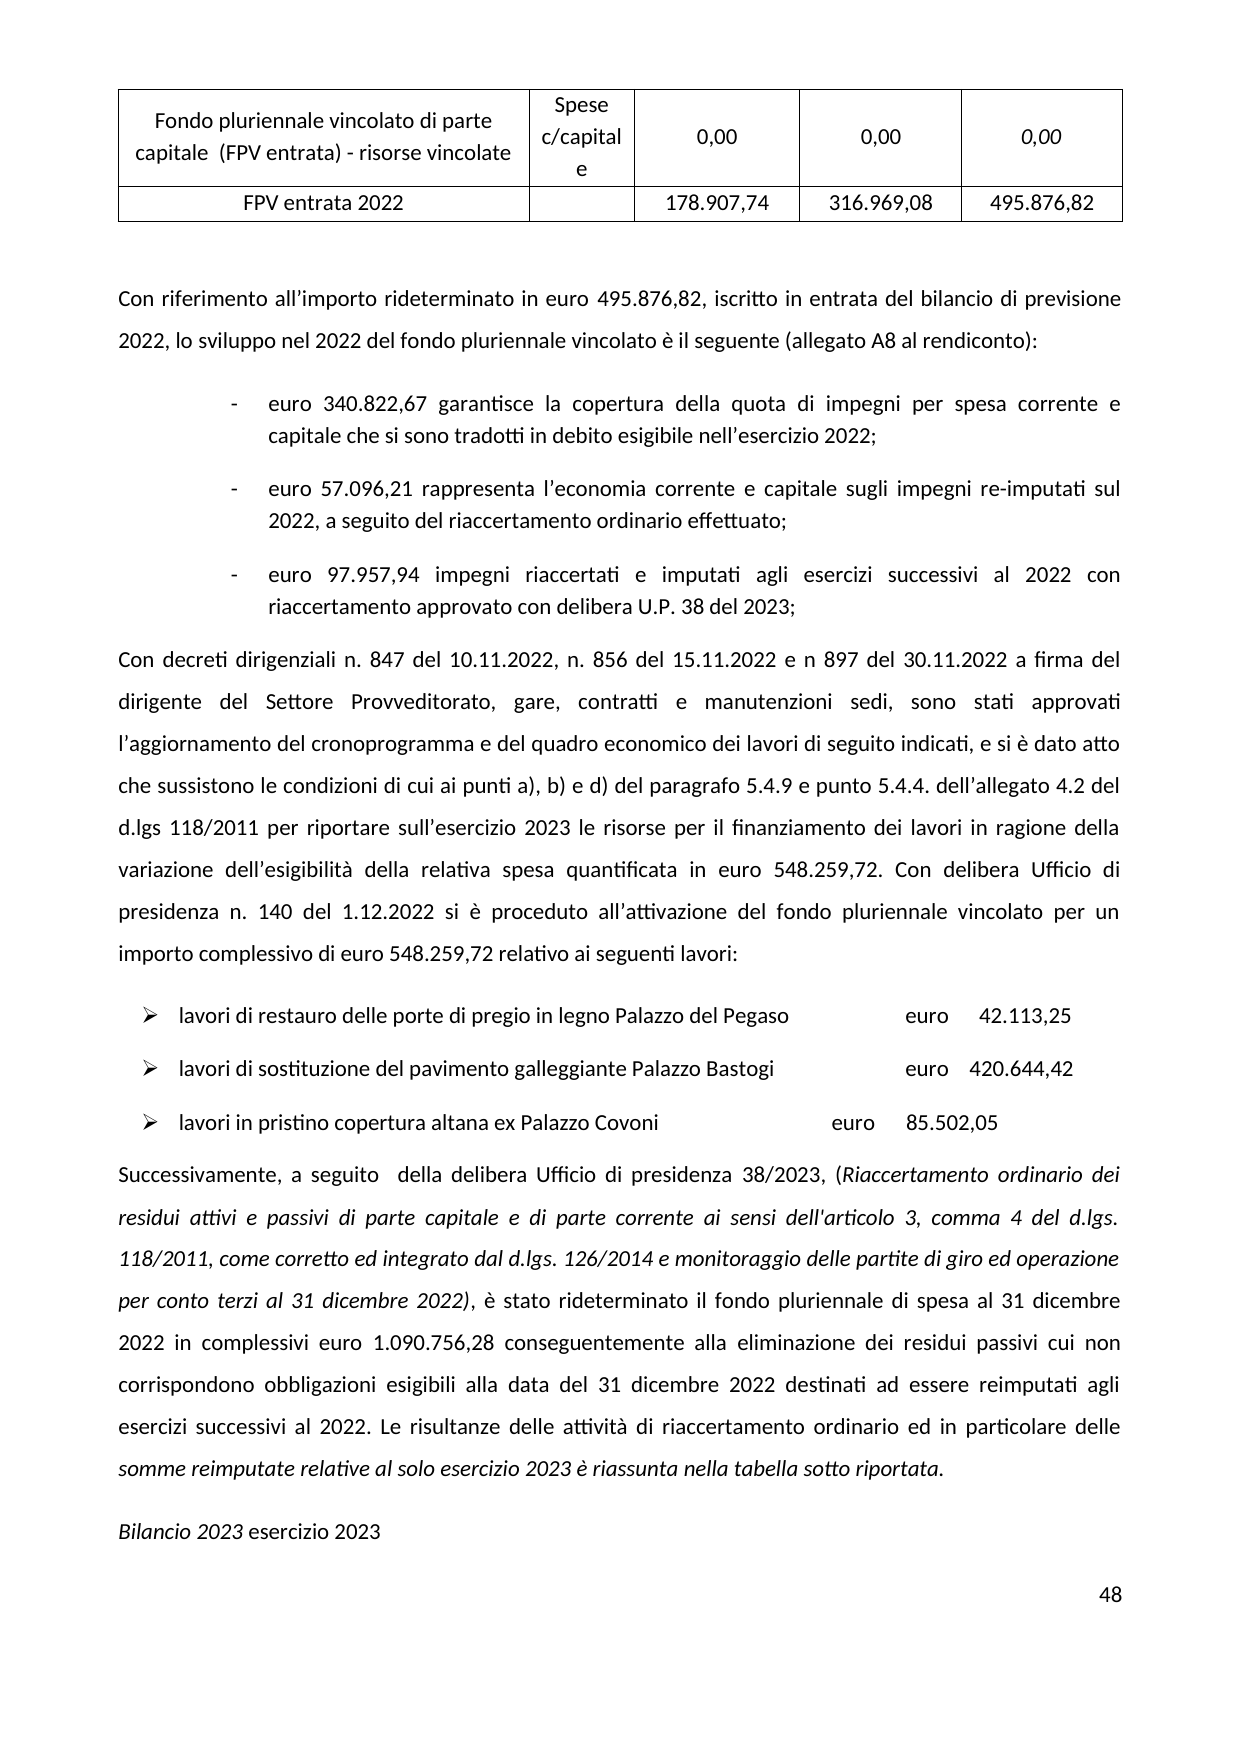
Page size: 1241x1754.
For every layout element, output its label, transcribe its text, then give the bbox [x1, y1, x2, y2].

table_cell FPV entrata 2022 [119, 187, 529, 221]
table_cell 316.969,08 [800, 187, 961, 221]
list euro 340.822,67 garantisce la copertura della quota di impegni per spesa corrente e capitale che si sono tradotti in debito esigibile nell’esercizio 2022; [231, 389, 1122, 449]
table_cell [530, 187, 634, 221]
table_cell 0,00 [635, 90, 799, 186]
table_cell 0,00 [800, 90, 961, 186]
table_cell Spese c/capitale [530, 90, 634, 186]
table_cell 495.876,82 [962, 187, 1122, 221]
text Con riferimento all’importo rideterminato in euro 495.876,82, iscritto in entrata del bilancio di previsione 2022, lo sviluppo nel 2022 del fondo pluriennale vincolato è il seguente (allegato A8 al rendiconto): [118, 284, 1122, 354]
list lavori di restauro delle porte di pregio in legno Palazzo del Pegaso euro 42.113,25 [162, 1002, 1122, 1029]
table_cell Fondo pluriennale vincolato di parte capitale (FPV entrata) - risorse vincolate [119, 90, 529, 186]
table_cell 0,00 [962, 90, 1122, 186]
text Bilancio 2023 esercizio 2023 [118, 1517, 1122, 1545]
table_cell 178.907,74 [635, 187, 799, 221]
text Con decreti dirigenziali n. 847 del 10.11.2022, n. 856 del 15.11.2022 e n 897 del 30.11.2022 a firma del dirigente del Settore Provveditorato, gare, contratti e manutenzioni sedi, sono stati approvati l’aggiornamento del cronoprogramma e del quadro economico dei lavori di seguito indicati, e si è dato atto che sussistono le condizioni di cui ai punti a), b) e d) del paragrafo 5.4.9 e punto 5.4.4. dell’allegato 4.2 del d.lgs 118/2011 per riportare sull’esercizio 2023 le risorse per il finanziamento dei lavori in ragione della variazione dell’esigibilità della relativa spesa quantificata in euro 548.259,72. Con delibera Ufficio di presidenza n. 140 del 1.12.2022 si è proceduto all’attivazione del fondo pluriennale vincolato per un importo complessivo di euro 548.259,72 relativo ai seguenti lavori: [118, 645, 1122, 967]
list euro 57.096,21 rappresenta l’economia corrente e capitale sugli impegni re-imputati sul 2022, a seguito del riaccertamento ordinario effettuato; [231, 474, 1122, 535]
list euro 97.957,94 impegni riaccertati e imputati agli esercizi successivi al 2022 con riaccertamento approvato con delibera U.P. 38 del 2023; [231, 560, 1122, 620]
text Successivamente, a seguito della delibera Ufficio di presidenza 38/2023, (Riaccertamento ordinario dei residui attivi e passivi di parte capitale e di parte corrente ai sensi dell'articolo 3, comma 4 del d.lgs. 118/2011, come corretto ed integrato dal d.lgs. 126/2014 e monitoraggio delle partite di giro ed operazione per conto terzi al 31 dicembre 2022), è stato rideterminato il fondo pluriennale di spesa al 31 dicembre 2022 in complessivi euro 1.090.756,28 conseguentemente alla eliminazione dei residui passivi cui non corrispondono obbligazioni esigibili alla data del 31 dicembre 2022 destinati ad essere reimputati agli esercizi successivi al 2022. Le risultanze delle attività di riaccertamento ordinario ed in particolare delle somme reimputate relative al solo esercizio 2023 è riassunta nella tabella sotto riportata. [118, 1161, 1122, 1482]
list lavori in pristino copertura altana ex Palazzo Covoni euro 85.502,05 [162, 1108, 1122, 1136]
list lavori di sostituzione del pavimento galleggiante Palazzo Bastogi euro 420.644,42 [162, 1054, 1122, 1083]
